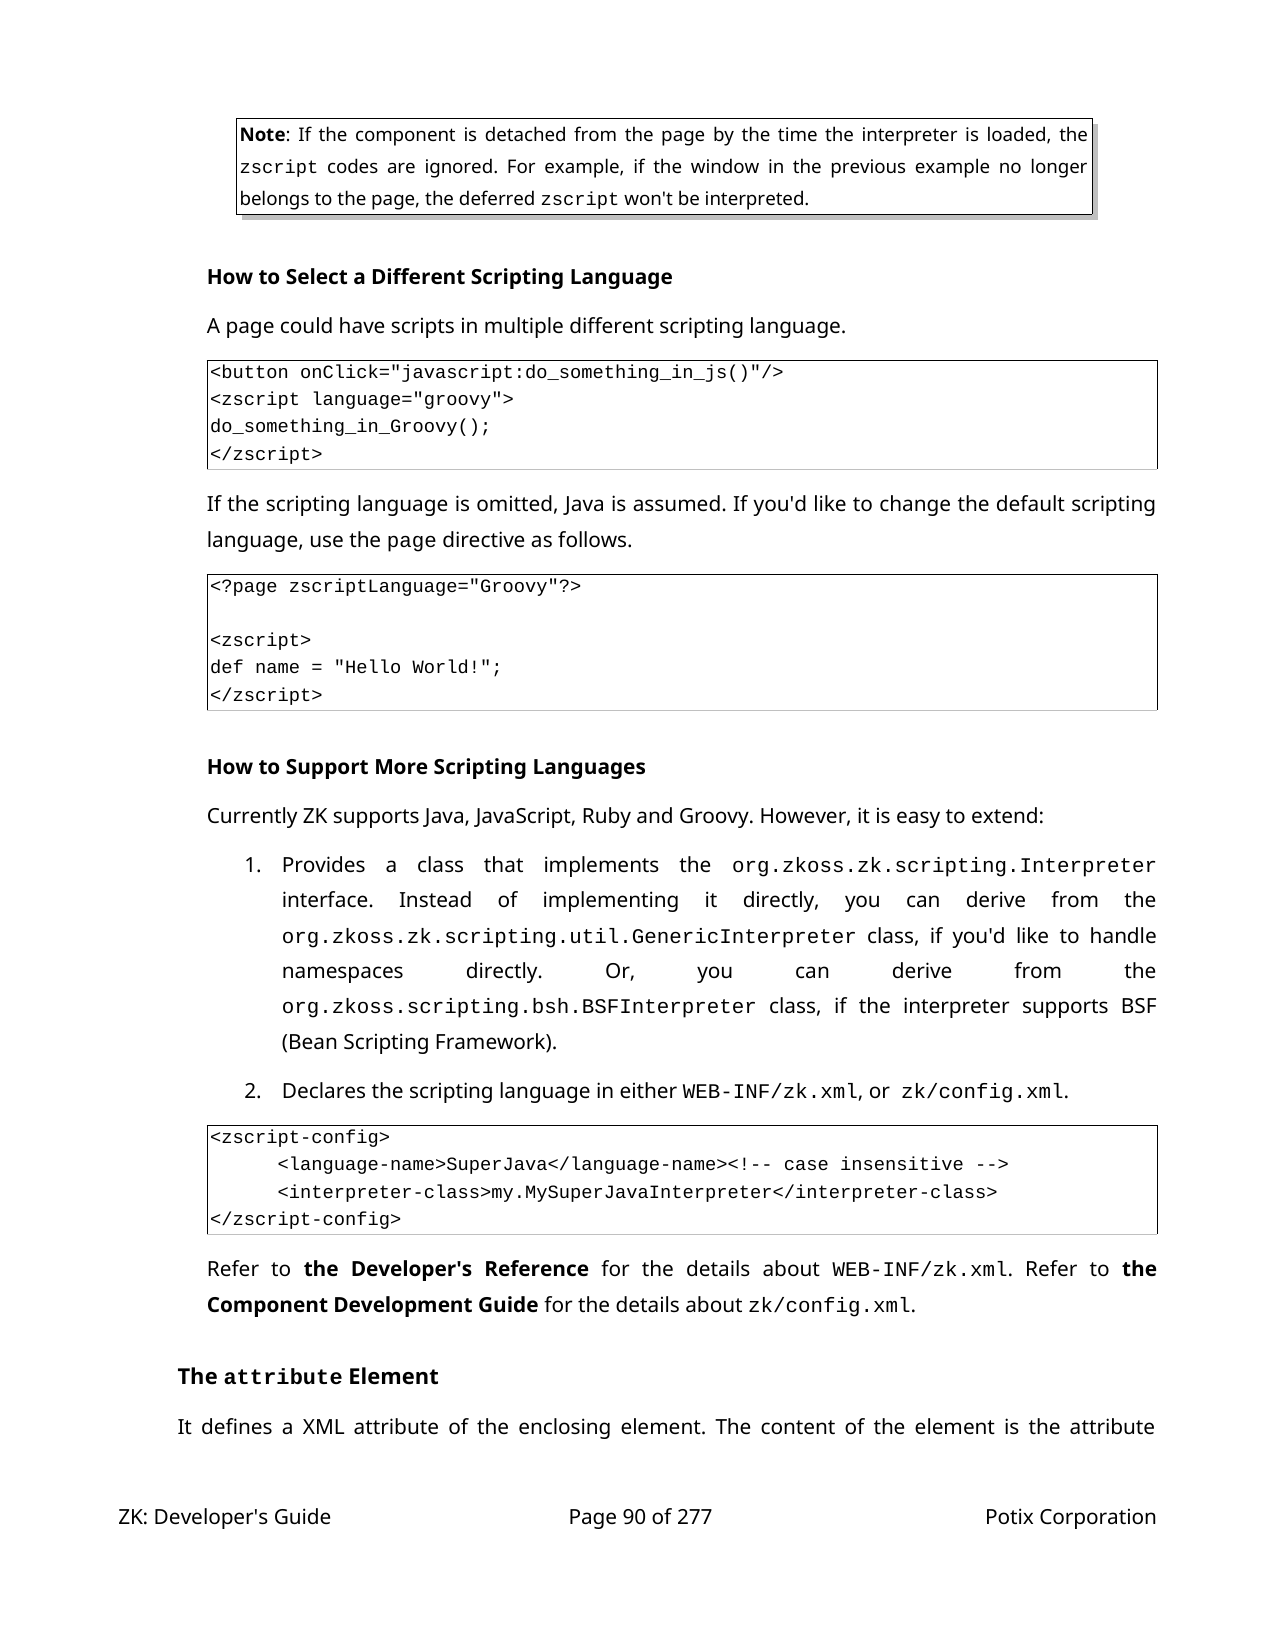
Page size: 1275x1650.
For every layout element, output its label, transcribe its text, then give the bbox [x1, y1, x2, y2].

text def name = "Hello World!"; [208, 655, 1157, 680]
text </zscript-config> [208, 1207, 1157, 1234]
text <zscript-config> [208, 1126, 1157, 1149]
text <language-name>SuperJava</language-name><!-- case insensitive --> [208, 1152, 1157, 1177]
text Currently ZK supports Java, JavaScript, Ruby and Groovy. However, it is easy to extend: [207, 801, 1157, 829]
text <zscript> [208, 628, 1157, 652]
text do_something_in_Groovy(); [208, 414, 1157, 439]
text Refer to the Developer's Reference for the details about WEB-INF/zk.xml. Refer to the Component Development Guide for the details about zk/config.xml. [207, 1254, 1157, 1319]
text </zscript> [208, 683, 1157, 710]
subtitle How to Select a Different Scripting Language [207, 262, 1157, 291]
text <zscript language="groovy"> [208, 387, 1157, 411]
text <button onClick="javascript:do_something_in_js()"/> [208, 361, 1157, 384]
text If the scripting language is omitted, Java is assumed. If you'd like to change the default scripting language, use the page directive as follows. [207, 489, 1157, 553]
subtitle How to Support More Scripting Languages [207, 752, 1157, 781]
text A page could have scripts in multiple different scripting language. [207, 311, 1157, 339]
text <?page zscriptLanguage="Groovy"?> [208, 575, 1157, 598]
subtitle The attribute Element [177, 1361, 1157, 1391]
text </zscript> [208, 442, 1157, 469]
list Declares the scripting language in either WEB-INF/zk.xml, or zk/config.xml. [244, 1076, 1157, 1104]
text It defines a XML attribute of the enclosing element. The content of the element is the attribute [177, 1412, 1157, 1440]
text Note: If the component is detached from the page by the time the interpreter is loaded, the zscript codes are ignored. For example, if the window in the previous example no longer belongs to the page, the deferred zscript won't be interpreted. [237, 119, 1092, 214]
text <interpreter-class>my.MySuperJavaInterpreter</interpreter-class> [208, 1179, 1157, 1204]
list Provides a class that implements the org.zkoss.zk.scripting.Interpreter interface. Instead of implementing it directly, you can derive from the org.zkoss.zk.scripting.util.GenericInterpreter class, if you'd like to handle namespaces directly. Or, you can derive from the org.zkoss.scripting.bsh.BSFInterpreter class, if the interpreter supports BSF (Bean Scripting Framework). [244, 850, 1157, 1055]
